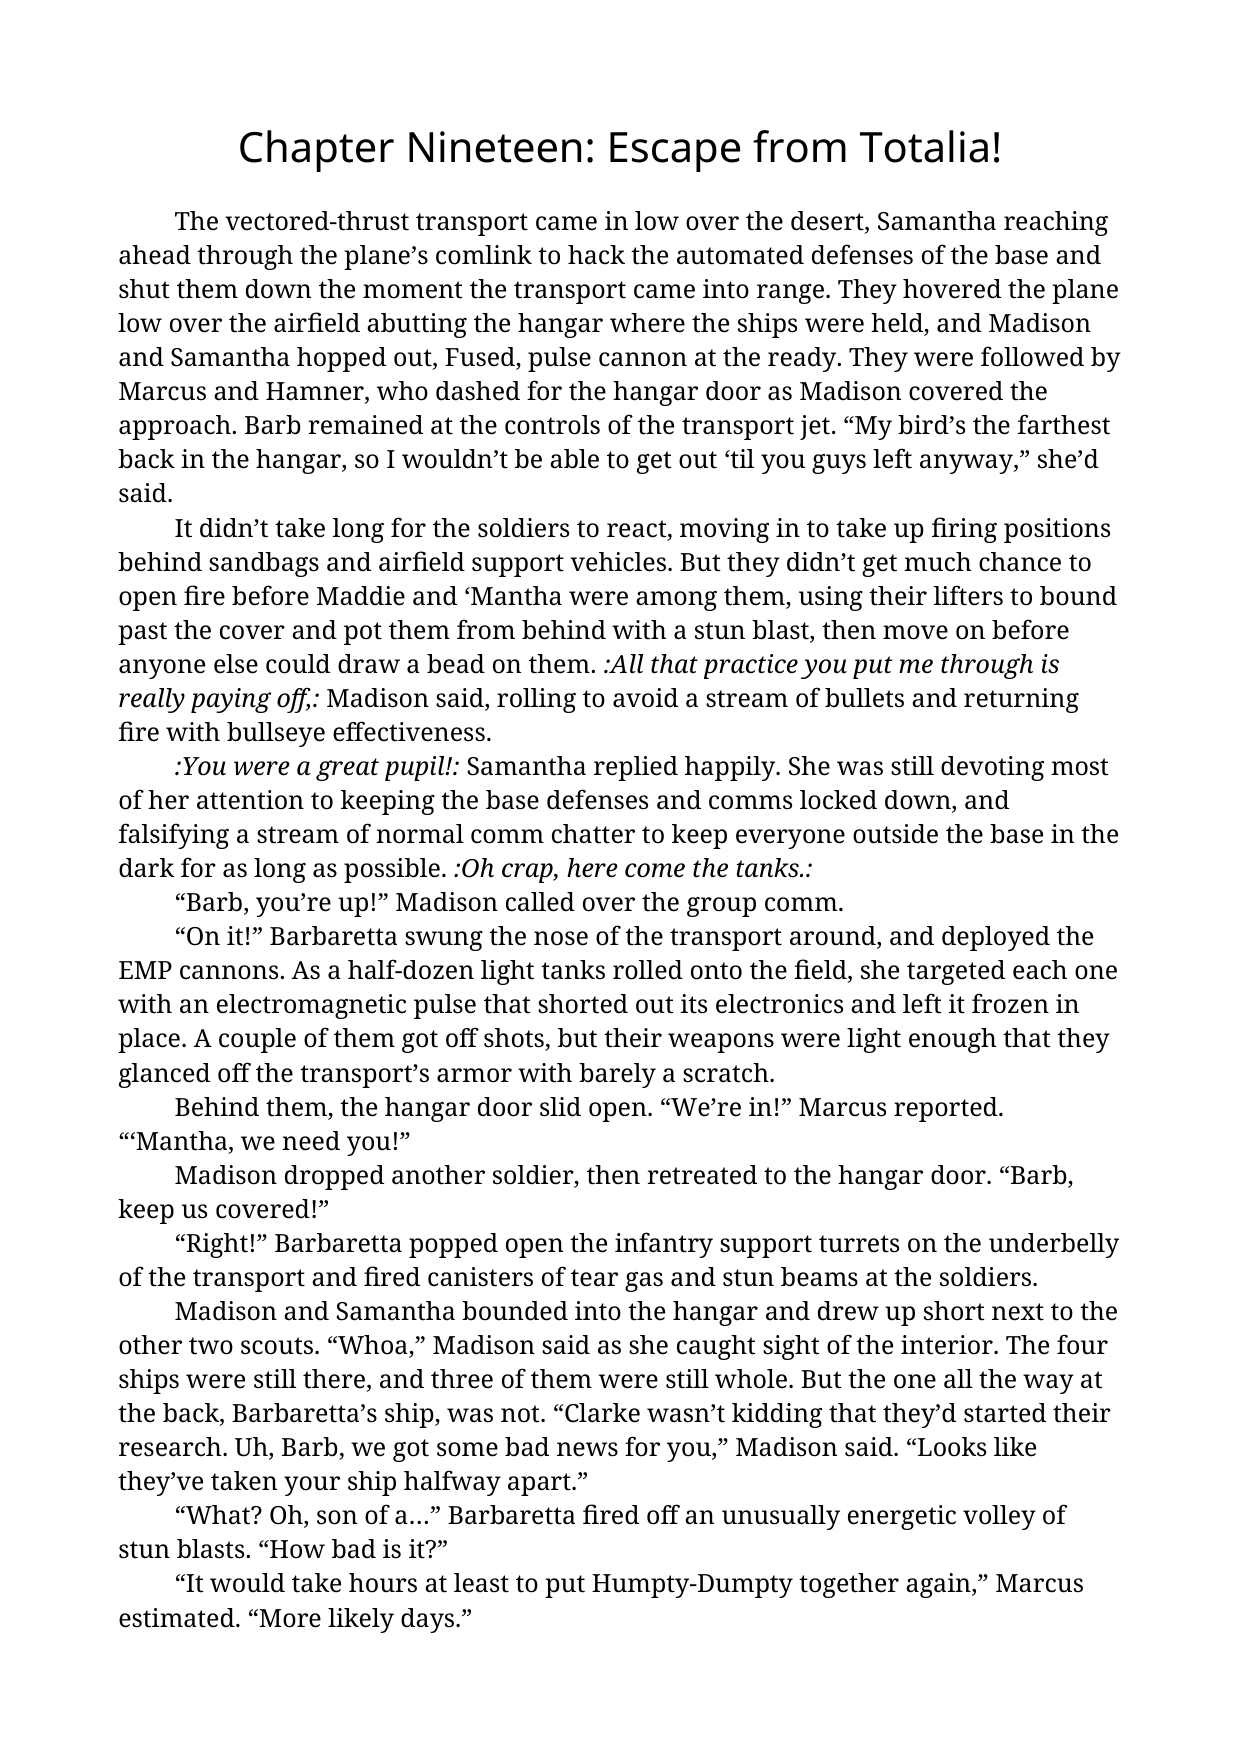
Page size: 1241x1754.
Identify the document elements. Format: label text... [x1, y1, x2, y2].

text It didn’t take long for the soldiers to react, moving in to take up firing positions behind sandbags and airfield support vehicles. But they didn’t get much chance to open fire before Maddie and ‘Mantha were among them, using their lifters to bound past the cover and pot them from behind with a stun blast, then move on before anyone else could draw a bead on them. :All that practice you put me through is really paying off,: Madison said, rolling to avoid a stream of bullets and returning fire with bullseye effectiveness. [118, 510, 1122, 749]
text Chapter Nineteen: Escape from Totalia! [118, 118, 1122, 175]
text Madison dropped another soldier, then retreated to the hangar door. “Barb, keep us covered!” [118, 1157, 1122, 1226]
text Behind them, the hangar door slid open. “We’re in!” Marcus reported. “‘Mantha, we need you!” [118, 1089, 1122, 1157]
text “What? Oh, son of a…” Barbaretta fired off an unusually energetic volley of stun blasts. “How bad is it?” [118, 1498, 1122, 1566]
text “Barb, you’re up!” Madison called over the group comm. [118, 885, 1122, 919]
text The vectored-thrust transport came in low over the desert, Samantha reaching ahead through the plane’s comlink to hack the automated defenses of the base and shut them down the moment the transport came into range. They hovered the plane low over the airfield abutting the hangar where the ships were held, and Madison and Samantha hopped out, Fused, pulse cannon at the ready. They were followed by Marcus and Hamner, who dashed for the hangar door as Madison covered the approach. Barb remained at the controls of the transport jet. “My bird’s the farthest back in the hangar, so I wouldn’t be able to get out ‘til you guys left anyway,” she’d said. [118, 204, 1122, 510]
text “It would take hours at least to put Humpty-Dumpty together again,” Marcus estimated. “More likely days.” [118, 1566, 1122, 1634]
text Madison and Samantha bounded into the hangar and drew up short next to the other two scouts. “Whoa,” Madison said as she caught sight of the interior. The four ships were still there, and three of them were still whole. But the one all the way at the back, Barbaretta’s ship, was not. “Clarke wasn’t kidding that they’d started their research. Uh, Barb, we got some bad news for you,” Madison said. “Looks like they’ve taken your ship halfway apart.” [118, 1294, 1122, 1498]
text “Right!” Barbaretta popped open the infantry support turrets on the underbelly of the transport and fired canisters of tear gas and stun beams at the soldiers. [118, 1226, 1122, 1294]
text “On it!” Barbaretta swung the nose of the transport around, and deployed the EMP cannons. As a half-dozen light tanks rolled onto the field, she targeted each one with an electromagnetic pulse that shorted out its electronics and left it frozen in place. A couple of them got off shots, but their weapons were light enough that they glanced off the transport’s armor with barely a scratch. [118, 919, 1122, 1089]
text :You were a great pupil!: Samantha replied happily. She was still devoting most of her attention to keeping the base defenses and comms locked down, and falsifying a stream of normal comm chatter to keep everyone outside the base in the dark for as long as possible. :Oh crap, here come the tanks.: [118, 749, 1122, 885]
